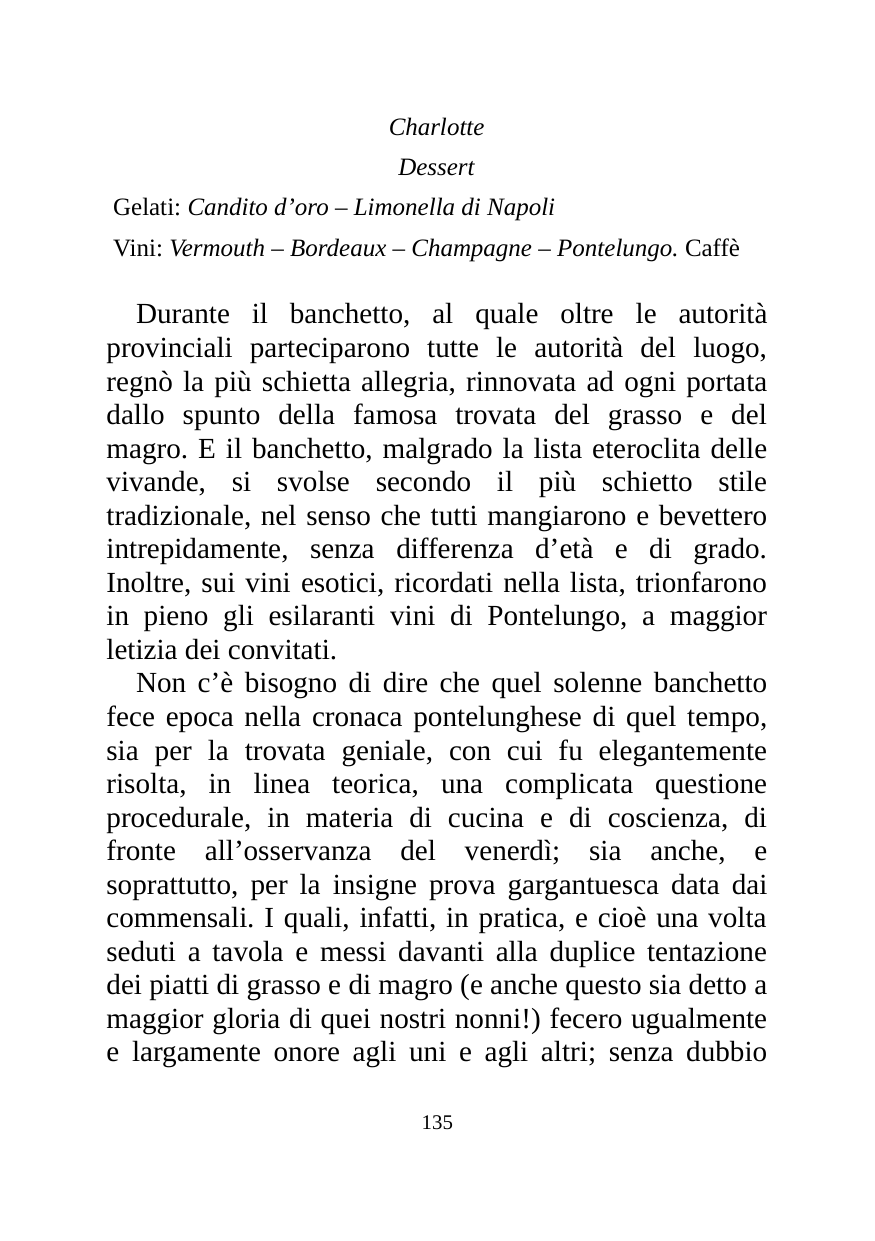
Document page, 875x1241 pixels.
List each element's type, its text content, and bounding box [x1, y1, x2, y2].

table_cell Dessert [107, 146, 768, 187]
text Durante il banchetto, al quale oltre le autorità provinciali parteciparono tutte le autorità del luogo, regnò la più schietta allegria, rinnovata ad ogni portata dallo spunto della famosa trovata del grasso e del magro. E il banchetto, malgrado la lista eteroclita delle vivande, si svolse secondo il più schietto stile tradizionale, nel senso che tutti mangiarono e bevettero intrepidamente, senza differenza d’età e di grado. Inoltre, sui vini esotici, ricordati nella lista, trionfarono in pieno gli esilaranti vini di Pontelungo, a maggior letizia dei convitati. [106, 297, 768, 666]
table_cell Gelati: Candito d’oro – Limonella di Napoli [107, 187, 768, 227]
table_cell Vini: Vermouth – Bordeaux – Champagne – Pontelungo. Caffè [107, 227, 768, 267]
text Non c’è bisogno di dire che quel solenne banchetto fece epoca nella cronaca pontelunghese di quel tempo, sia per la trovata geniale, con cui fu elegantemente risolta, in linea teorica, una complicata questione procedurale, in materia di cucina e di coscienza, di fronte all’osservanza del venerdì; sia anche, e soprattutto, per la insigne prova gargantuesca data dai commensali. I quali, infatti, in pratica, e cioè una volta seduti a tavola e messi davanti alla duplice tentazione dei piatti di grasso e di magro (e anche questo sia detto a maggior gloria di quei nostri nonni!) fecero ugualmente e largamente onore agli uni e agli altri; senza dubbio [106, 666, 768, 1068]
table_cell Charlotte [107, 106, 768, 146]
